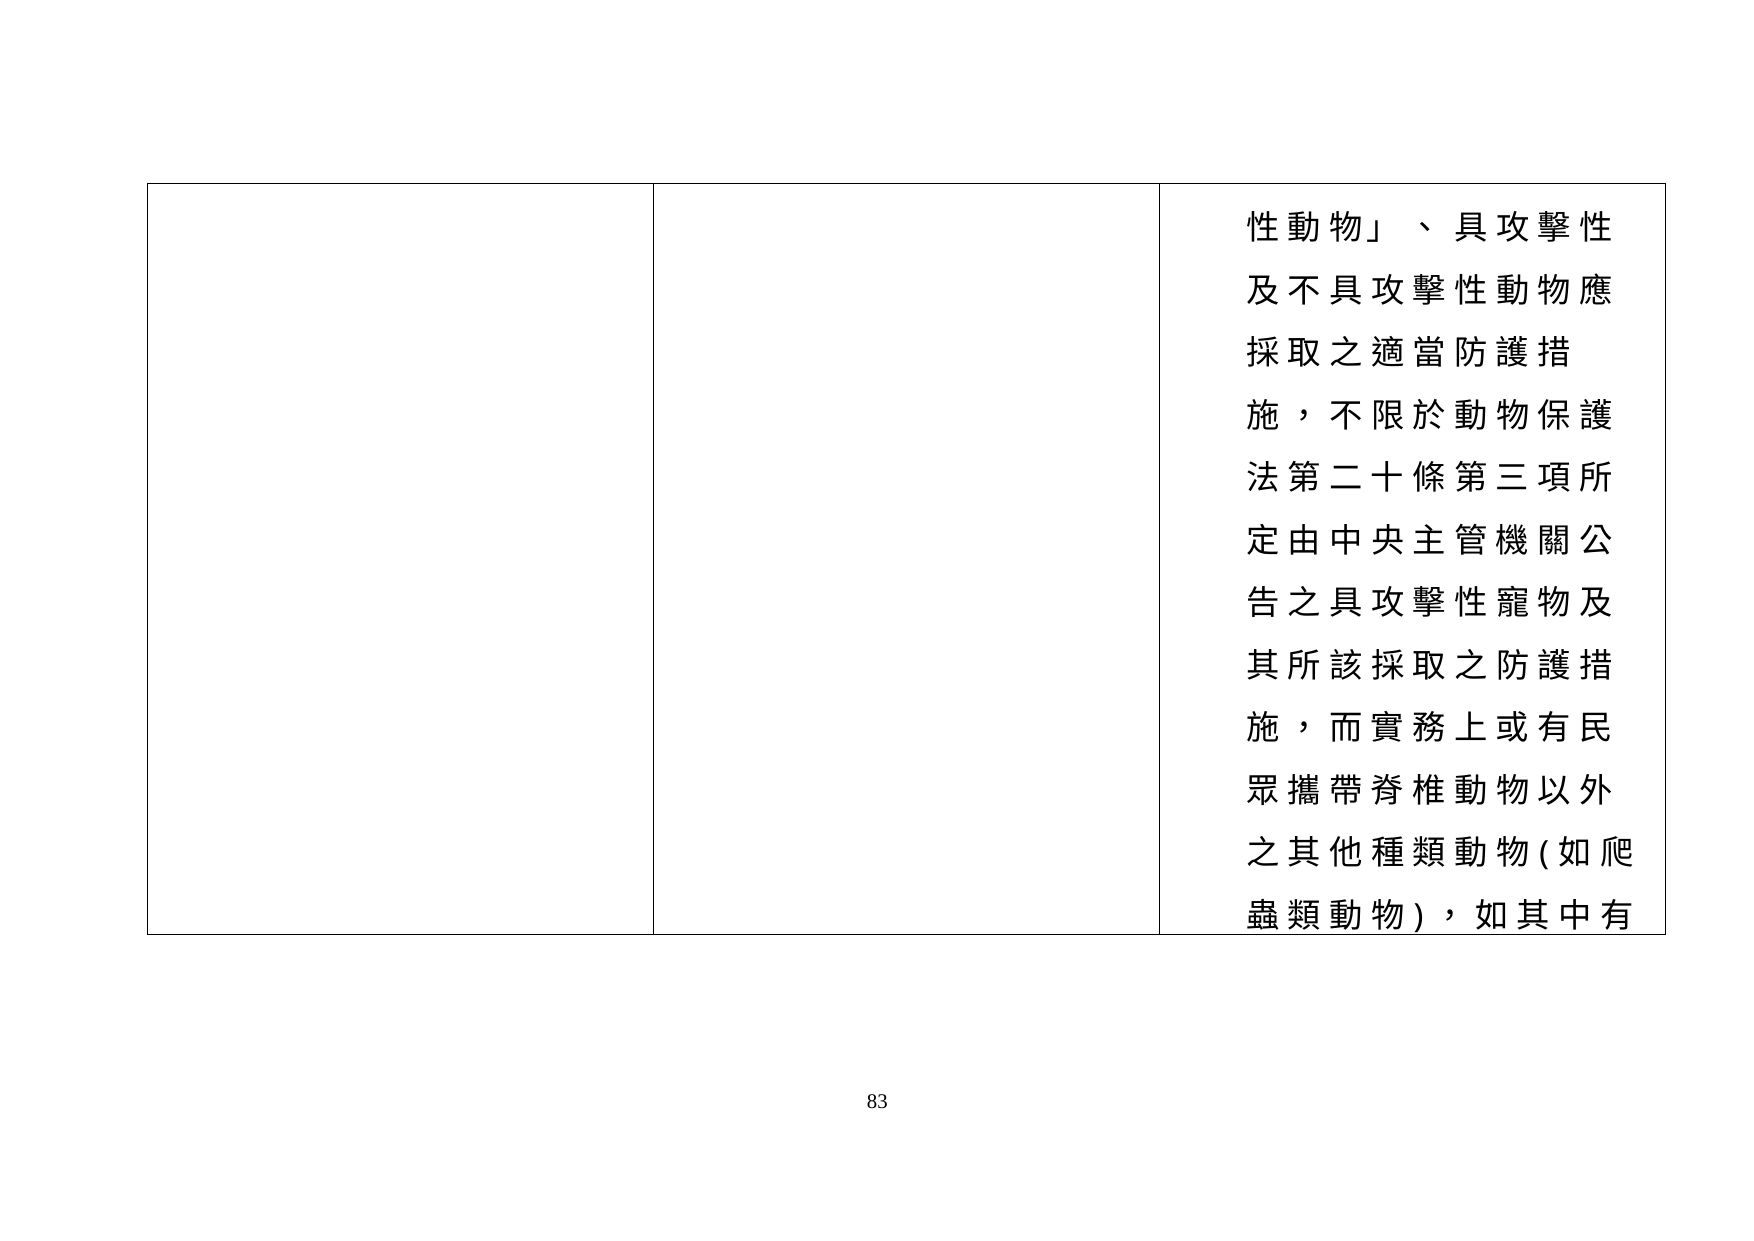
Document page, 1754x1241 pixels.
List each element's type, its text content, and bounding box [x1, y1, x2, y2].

table_cell [148, 184, 653, 933]
table_cell 性動物」、具攻擊性及不具攻擊性動物應採取之適當防護措施，不限於動物保護法第二十條第三項所定由中央主管機關公告之具攻擊性寵物及其所該採取之防護措施，而實務上或有民眾攜帶脊椎動物以外之其他種類動物(如爬蟲類動物)，如其中有 [1160, 184, 1665, 933]
table_cell [654, 184, 1159, 933]
